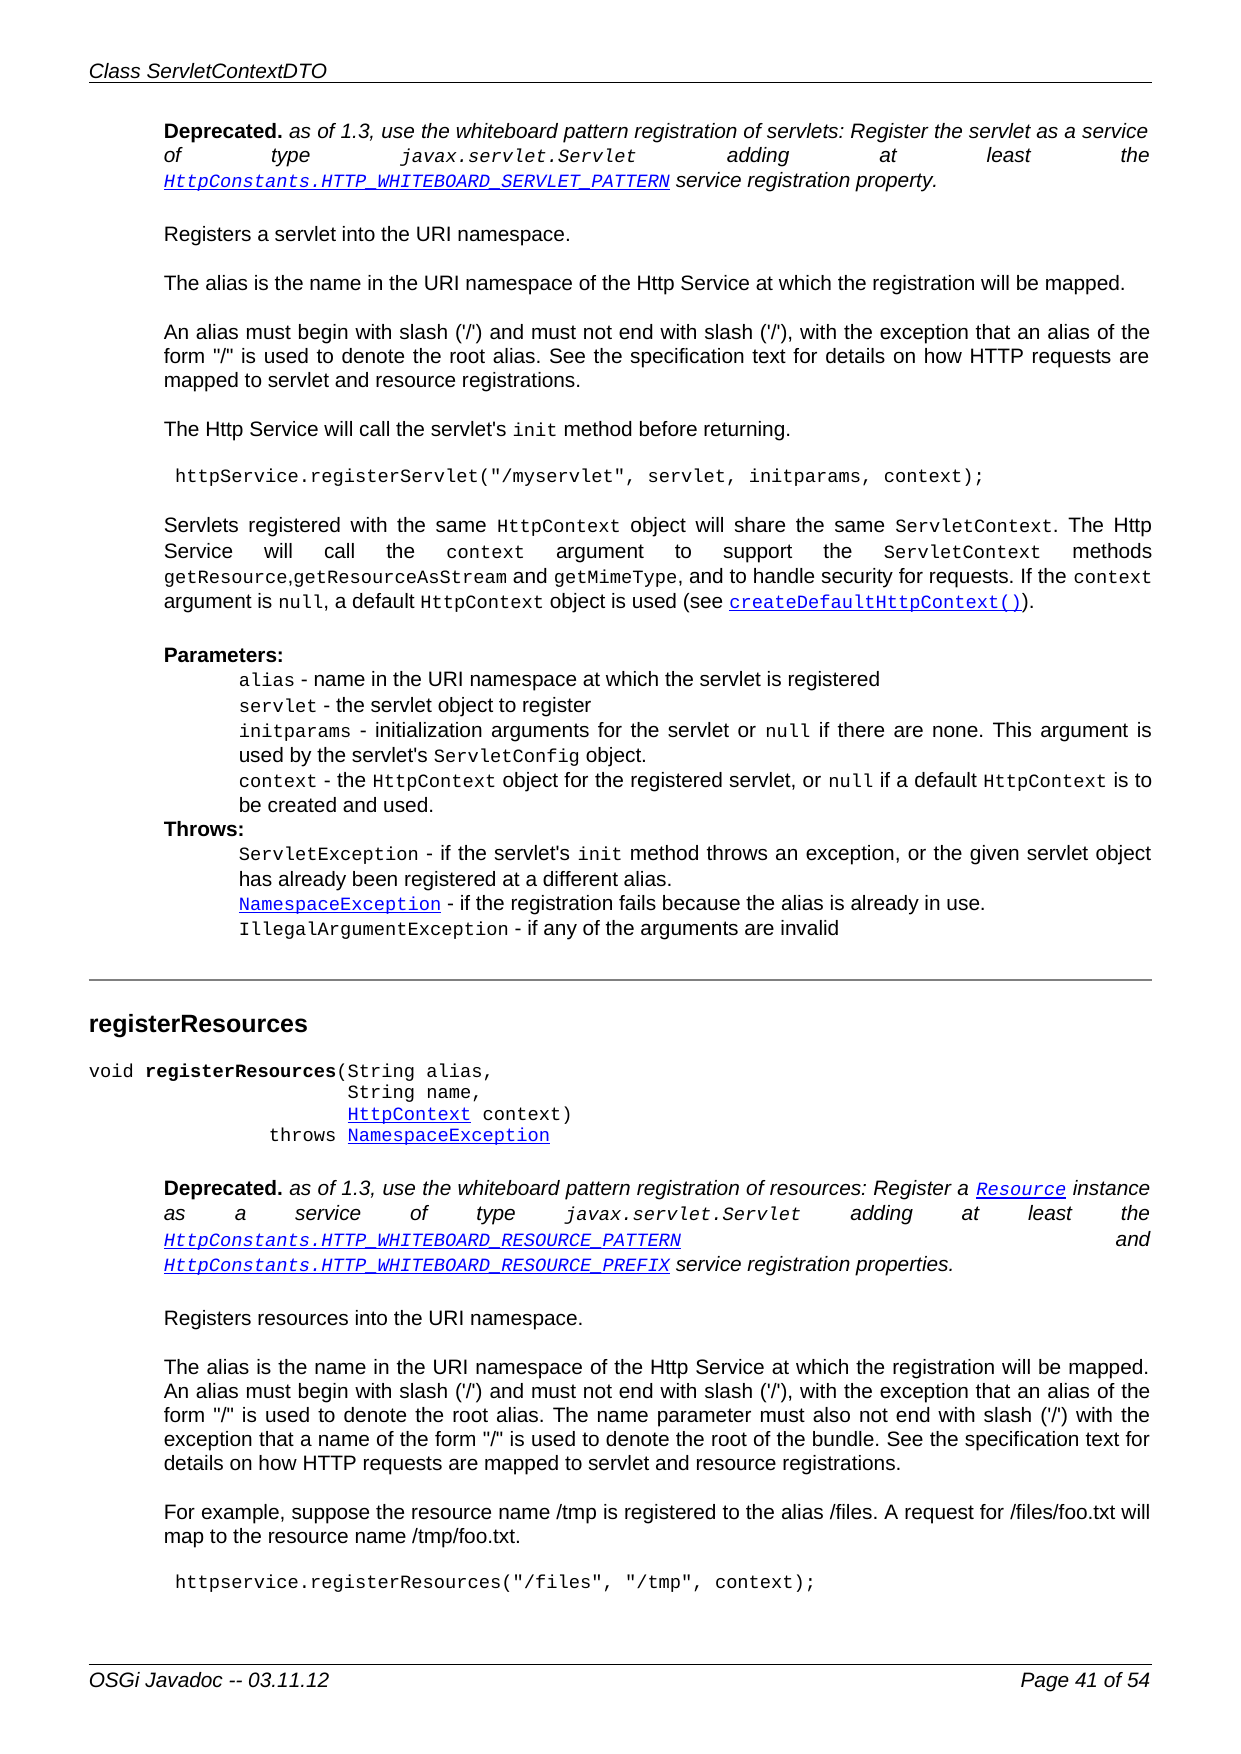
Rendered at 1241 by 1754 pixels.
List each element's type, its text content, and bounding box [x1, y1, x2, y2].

text IllegalArgumentException - if any of the arguments are invalid [238, 916, 1152, 941]
text The alias is the name in the URI namespace of the Http Service at which the registration will be mapped. [163, 271, 1152, 295]
text Registers resources into the URI namespace. [163, 1306, 1152, 1330]
text Servlets registered with the same HttpContext object will share the same ServletContext. The Http Service will call the context argument to support the ServletContext methods getResource,getResourceAsStream and getMimeType, and to handle security for requests. If the context argument is null, a default HttpContext object is used (see createDefaultHttpContext()). [163, 513, 1152, 614]
text Deprecated. as of 1.3, use the whiteboard pattern registration of servlets: Register the servlet as a service of type javax.servlet.Servlet adding at least the HttpConstants.HTTP_WHITEBOARD_SERVLET_PATTERN service registration property. [163, 118, 1152, 193]
text httpService.registerServlet("/myservlet", servlet, initparams, context); [163, 467, 1152, 488]
text Throws: [163, 817, 1152, 841]
text servlet - the servlet object to register [238, 692, 1152, 718]
text context - the HttpContext object for the registered servlet, or null if a default HttpContext is to be created and used. [238, 768, 1152, 817]
text Parameters: [163, 643, 1152, 667]
text alias - name in the URI namespace at which the servlet is registered [238, 667, 1152, 692]
text The alias is the name in the URI namespace of the Http Service at which the registration will be mapped. An alias must begin with slash ('/') and must not end with slash ('/'), with the exception that an alias of the form "/" is used to denote the root alias. The name parameter must also not end with slash ('/') with the exception that a name of the form "/" is used to denote the root of the bundle. See the specification text for details on how HTTP requests are mapped to servlet and resource registrations. [163, 1355, 1152, 1475]
text Deprecated. as of 1.3, use the whiteboard pattern registration of resources: Register a Resource instance as a service of type javax.servlet.Servlet adding at least the HttpConstants.HTTP_WHITEBOARD_RESOURCE_PATTERN and HttpConstants.HTTP_WHITEBOARD_RESOURCE_PREFIX service registration properties. [163, 1176, 1152, 1277]
text Registers a servlet into the URI namespace. [163, 222, 1152, 246]
text The Http Service will call the servlet's init method before returning. [163, 417, 1152, 442]
text initparams - initialization arguments for the servlet or null if there are none. This argument is used by the servlet's ServletConfig object. [238, 718, 1152, 768]
subtitle registerResources [88, 1009, 1152, 1038]
text An alias must begin with slash ('/') and must not end with slash ('/'), with the exception that an alias of the form "/" is used to denote the root alias. See the specification text for details on how HTTP requests are mapped to servlet and resource registrations. [163, 320, 1152, 392]
text NamespaceException - if the registration fails because the alias is already in use. [238, 890, 1152, 916]
text ServletException - if the servlet's init method throws an exception, or the given servlet object has already been registered at a different alias. [238, 841, 1152, 890]
text httpservice.registerResources("/files", "/tmp", context); [163, 1573, 1152, 1594]
text void registerResources(String alias, String name, HttpContext context) throws NamespaceException [88, 1062, 1152, 1147]
text For example, suppose the resource name /tmp is registered to the alias /files. A request for /files/foo.txt will map to the resource name /tmp/foo.txt. [163, 1500, 1152, 1548]
